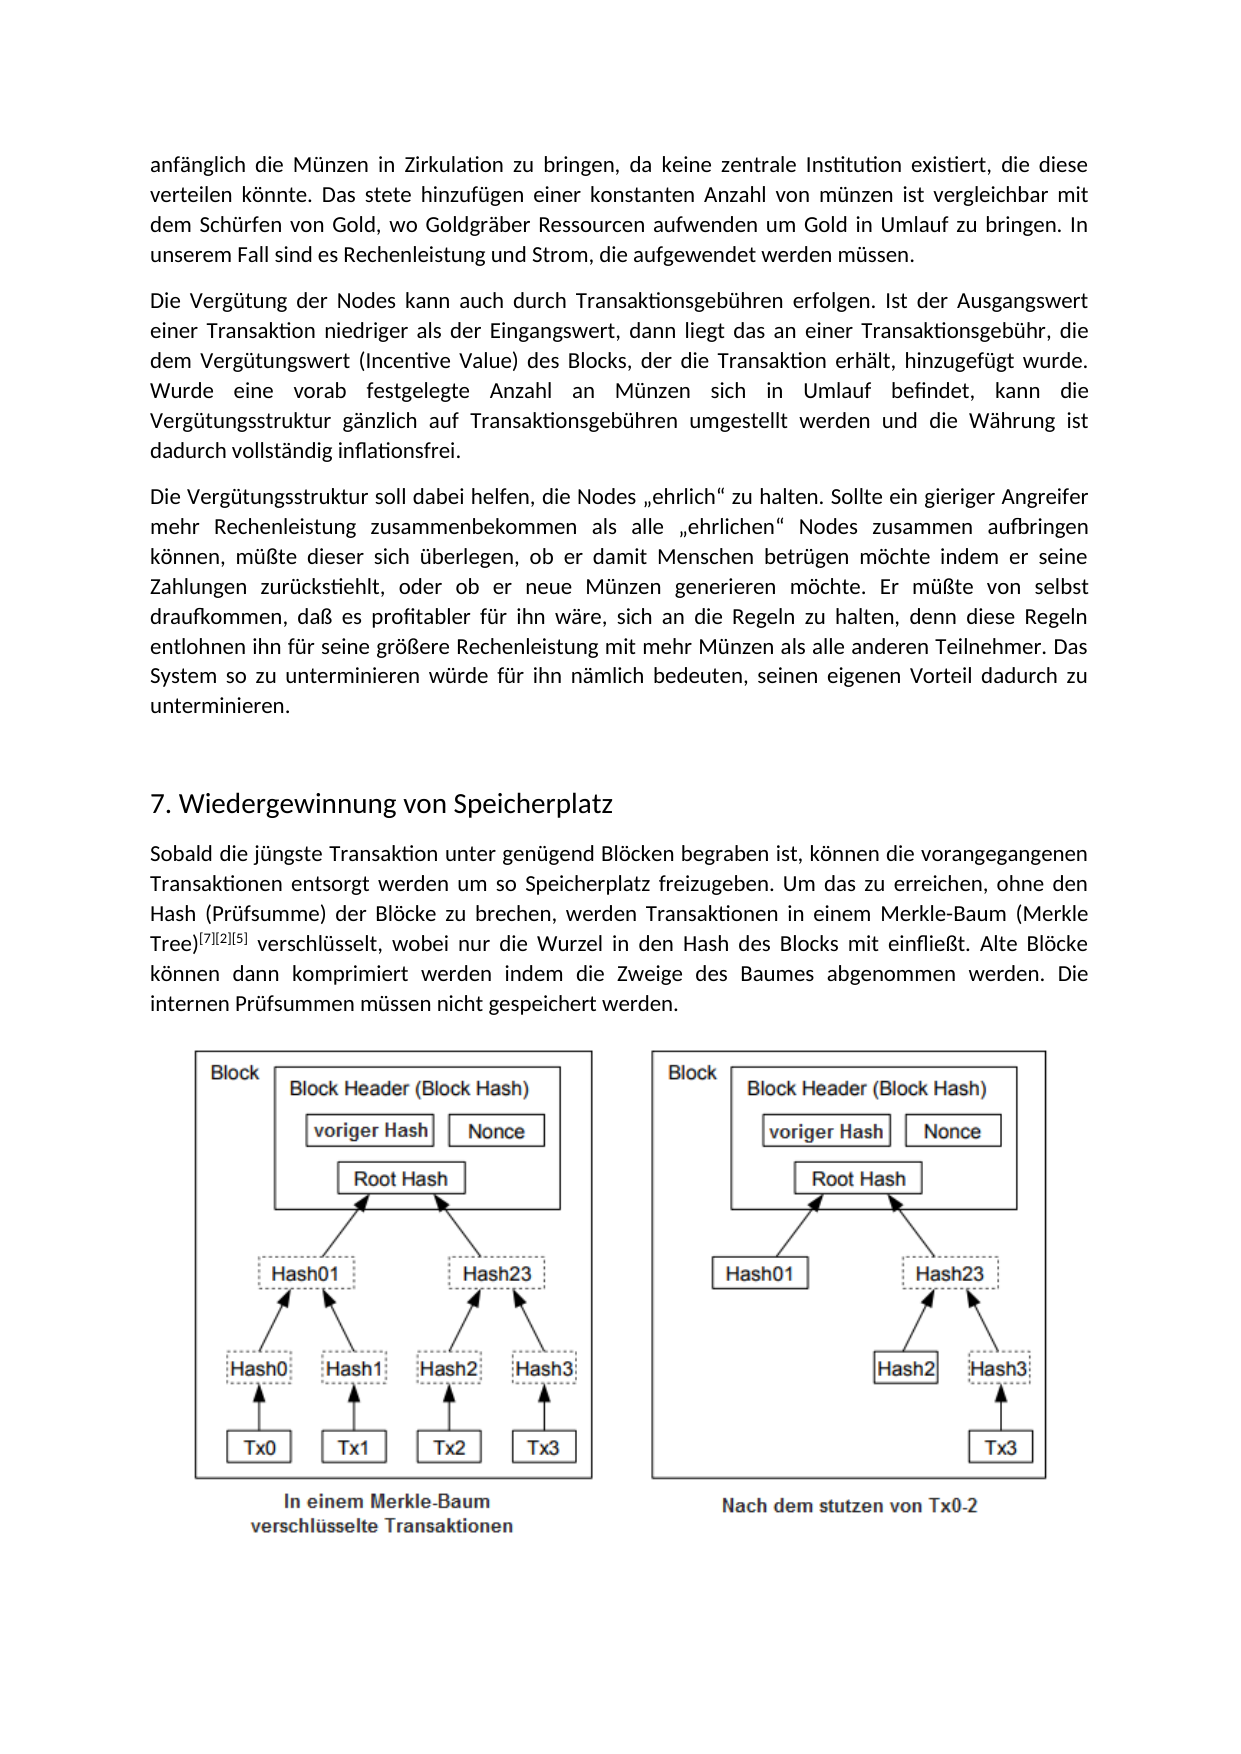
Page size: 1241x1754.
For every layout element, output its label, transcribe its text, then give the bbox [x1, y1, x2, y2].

text anfänglich die Münzen in Zirkulation zu bringen, da keine zentrale Institution existiert, die diese verteilen könnte. Das stete hinzufügen einer konstanten Anzahl von münzen ist vergleichbar mit dem Schürfen von Gold, wo Goldgräber Ressourcen aufwenden um Gold in Umlauf zu bringen. In unserem Fall sind es Rechenleistung und Strom, die aufgewendet werden müssen. [150, 150, 1090, 268]
text 7. Wiedergewinnung von Speicherplatz [150, 785, 1090, 820]
text Die Vergütung der Nodes kann auch durch Transaktionsgebühren erfolgen. Ist der Ausgangswert einer Transaktion niedriger als der Eingangswert, dann liegt das an einer Transaktionsgebühr, die dem Vergütungswert (Incentive Value) des Blocks, der die Transaktion erhält, hinzugefügt wurde. Wurde eine vorab festgelegte Anzahl an Münzen sich in Umlauf befindet, kann die Vergütungsstruktur gänzlich auf Transaktionsgebühren umgestellt werden und die Währung ist dadurch vollständig inflationsfrei. [150, 286, 1090, 464]
text Sobald die jüngste Transaktion unter genügend Blöcken begraben ist, können die vorangegangenen Transaktionen entsorgt werden um so Speicherplatz freizugeben. Um das zu erreichen, ohne den Hash (Prüfsumme) der Blöcke zu brechen, werden Transaktionen in einem Merkle-Baum (Merkle Tree)[7][2][5] verschlüsselt, wobei nur die Wurzel in den Hash des Blocks mit einfließt. Alte Blöcke können dann komprimiert werden indem die Zweige des Baumes abgenommen werden. Die internen Prüfsummen müssen nicht gespeichert werden. [150, 839, 1090, 1017]
text Die Vergütungsstruktur soll dabei helfen, die Nodes „ehrlich“ zu halten. Sollte ein gieriger Angreifer mehr Rechenleistung zusammenbekommen als alle „ehrlichen“ Nodes zusammen aufbringen können, müßte dieser sich überlegen, ob er damit Menschen betrügen möchte indem er seine Zahlungen zurückstiehlt, oder ob er neue Münzen generieren möchte. Er müßte von selbst draufkommen, daß es profitabler für ihn wäre, sich an die Regeln zu halten, denn diese Regeln entlohnen ihn für seine größere Rechenleistung mit mehr Münzen als alle anderen Teilnehmer. Das System so zu unterminieren würde für ihn nämlich bedeuten, seinen eigenen Vorteil dadurch zu unterminieren. [150, 482, 1090, 719]
picture [150, 1036, 1091, 1560]
